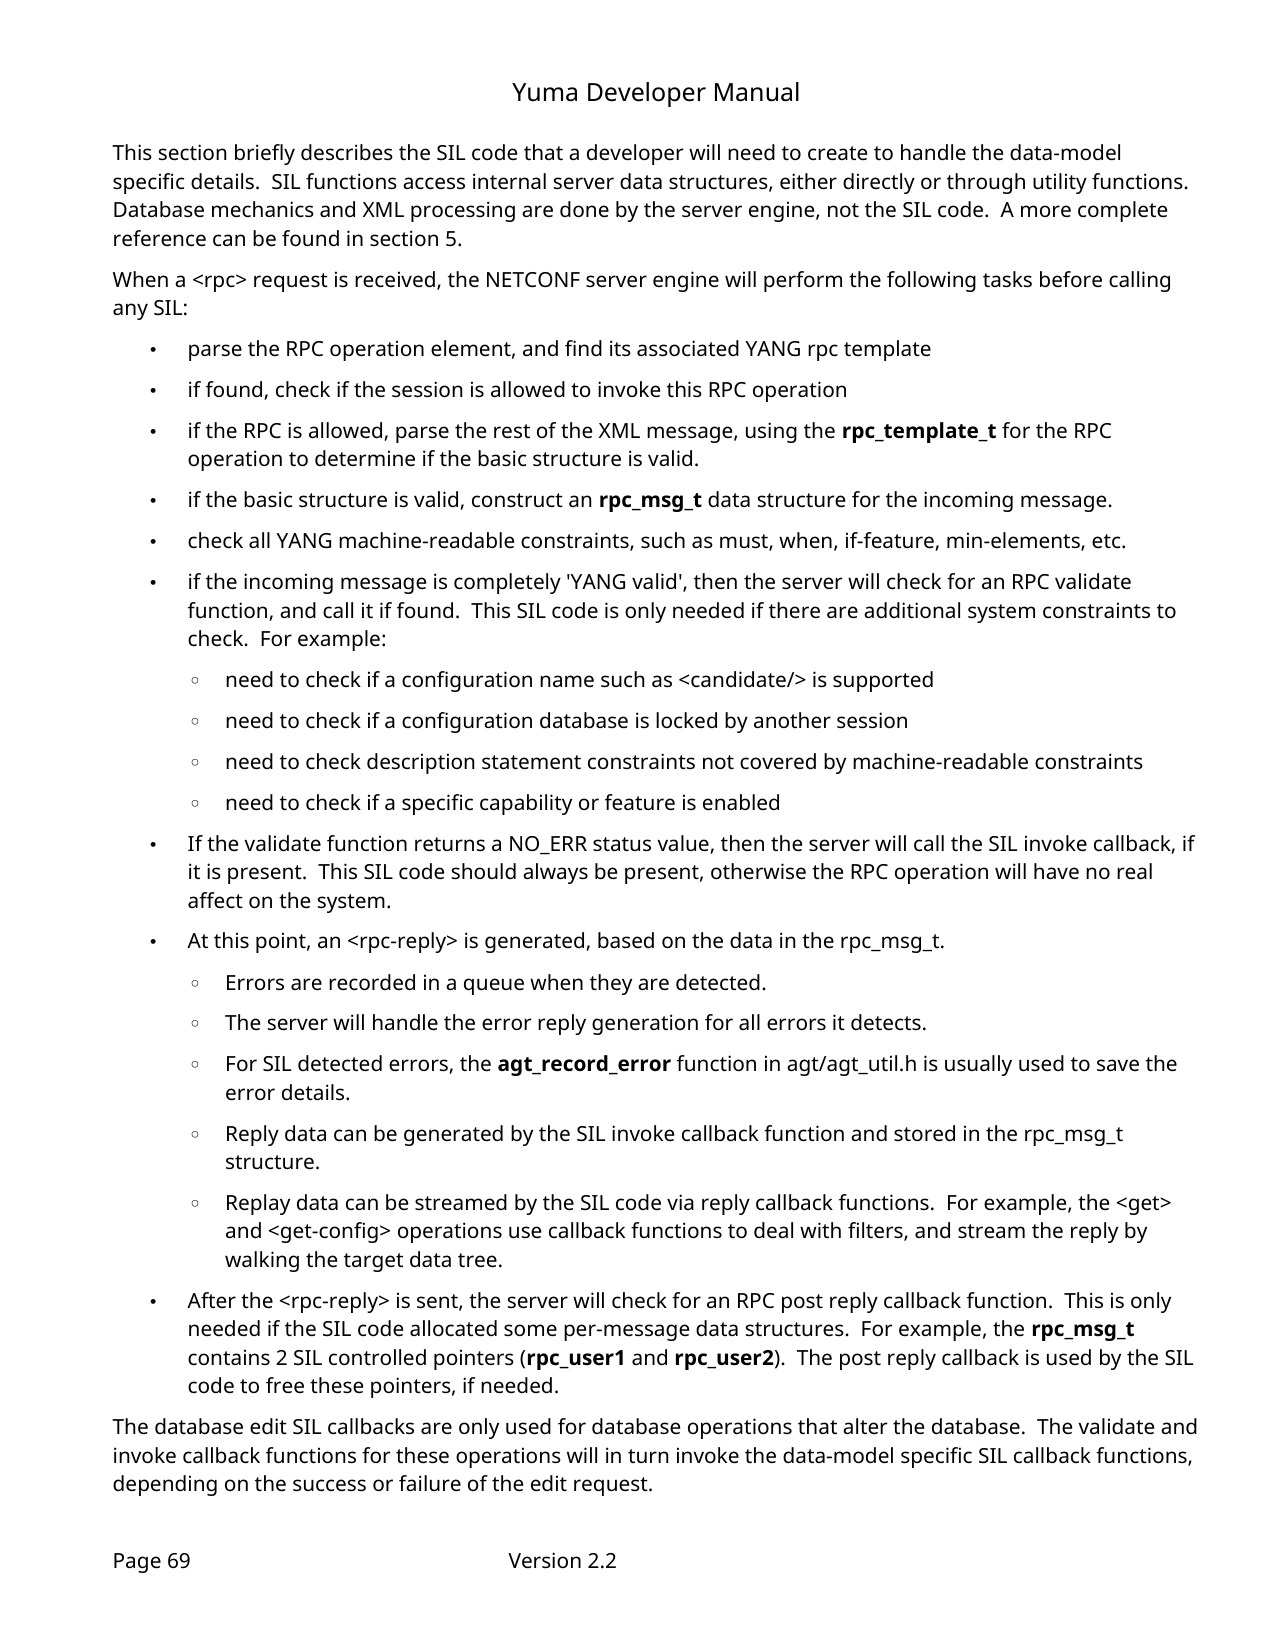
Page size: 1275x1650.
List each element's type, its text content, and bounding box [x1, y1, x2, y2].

list if the RPC is allowed, parse the rest of the XML message, using the rpc_template_t for the RPC operation to determine if the basic structure is valid. [150, 416, 1200, 473]
text When a <rpc> request is received, the NETCONF server engine will perform the following tasks before calling any SIL: [112, 265, 1200, 322]
list Replay data can be streamed by the SIL code via reply callback functions. For example, the <get> and <get-config> operations use callback functions to deal with filters, and stream the reply by walking the target data tree. [187, 1188, 1200, 1273]
list if found, check if the session is allowed to invoke this RPC operation [150, 375, 1200, 403]
list If the validate function returns a NO_ERR status value, then the server will call the SIL invoke callback, if it is present. This SIL code should always be present, otherwise the RPC operation will have no real affect on the system. [150, 829, 1200, 914]
text The database edit SIL callbacks are only used for database operations that alter the database. The validate and invoke callback functions for these operations will in turn invoke the data-model specific SIL callback functions, depending on the success or failure of the edit request. [112, 1412, 1200, 1498]
list Reply data can be generated by the SIL invoke callback function and stored in the rpc_msg_t structure. [187, 1119, 1200, 1176]
list need to check if a configuration name such as <candidate/> is supported [187, 665, 1200, 693]
list At this point, an <rpc-reply> is generated, based on the data in the rpc_msg_t. [150, 927, 1200, 955]
list need to check description statement constraints not covered by machine-readable constraints [187, 747, 1200, 775]
list need to check if a specific capability or feature is enabled [187, 788, 1200, 816]
list Errors are recorded in a queue when they are detected. [187, 968, 1200, 996]
list parse the RPC operation element, and find its associated YANG rpc template [150, 334, 1200, 363]
list For SIL detected errors, the agt_record_error function in agt/agt_util.h is usually used to save the error details. [187, 1049, 1200, 1106]
list if the incoming message is completely 'YANG valid', then the server will check for an RPC validate function, and call it if found. This SIL code is only needed if there are additional system constraints to check. For example: [150, 567, 1200, 653]
text This section briefly describes the SIL code that a developer will need to create to handle the data-model specific details. SIL functions access internal server data structures, either directly or through utility functions. Database mechanics and XML processing are done by the server engine, not the SIL code. A more complete reference can be found in section 5. [112, 138, 1200, 252]
list if the basic structure is valid, construct an rpc_msg_t data structure for the incoming message. [150, 485, 1200, 514]
list check all YANG machine-readable constraints, such as must, when, if-feature, min-elements, etc. [150, 526, 1200, 555]
list need to check if a configuration database is locked by another session [187, 706, 1200, 734]
list After the <rpc-reply> is sent, the server will check for an RPC post reply callback function. This is only needed if the SIL code allocated some per-message data structures. For example, the rpc_msg_t contains 2 SIL controlled pointers (rpc_user1 and rpc_user2). The post reply callback is used by the SIL code to free these pointers, if needed. [150, 1286, 1200, 1400]
list The server will handle the error reply generation for all errors it detects. [187, 1008, 1200, 1037]
